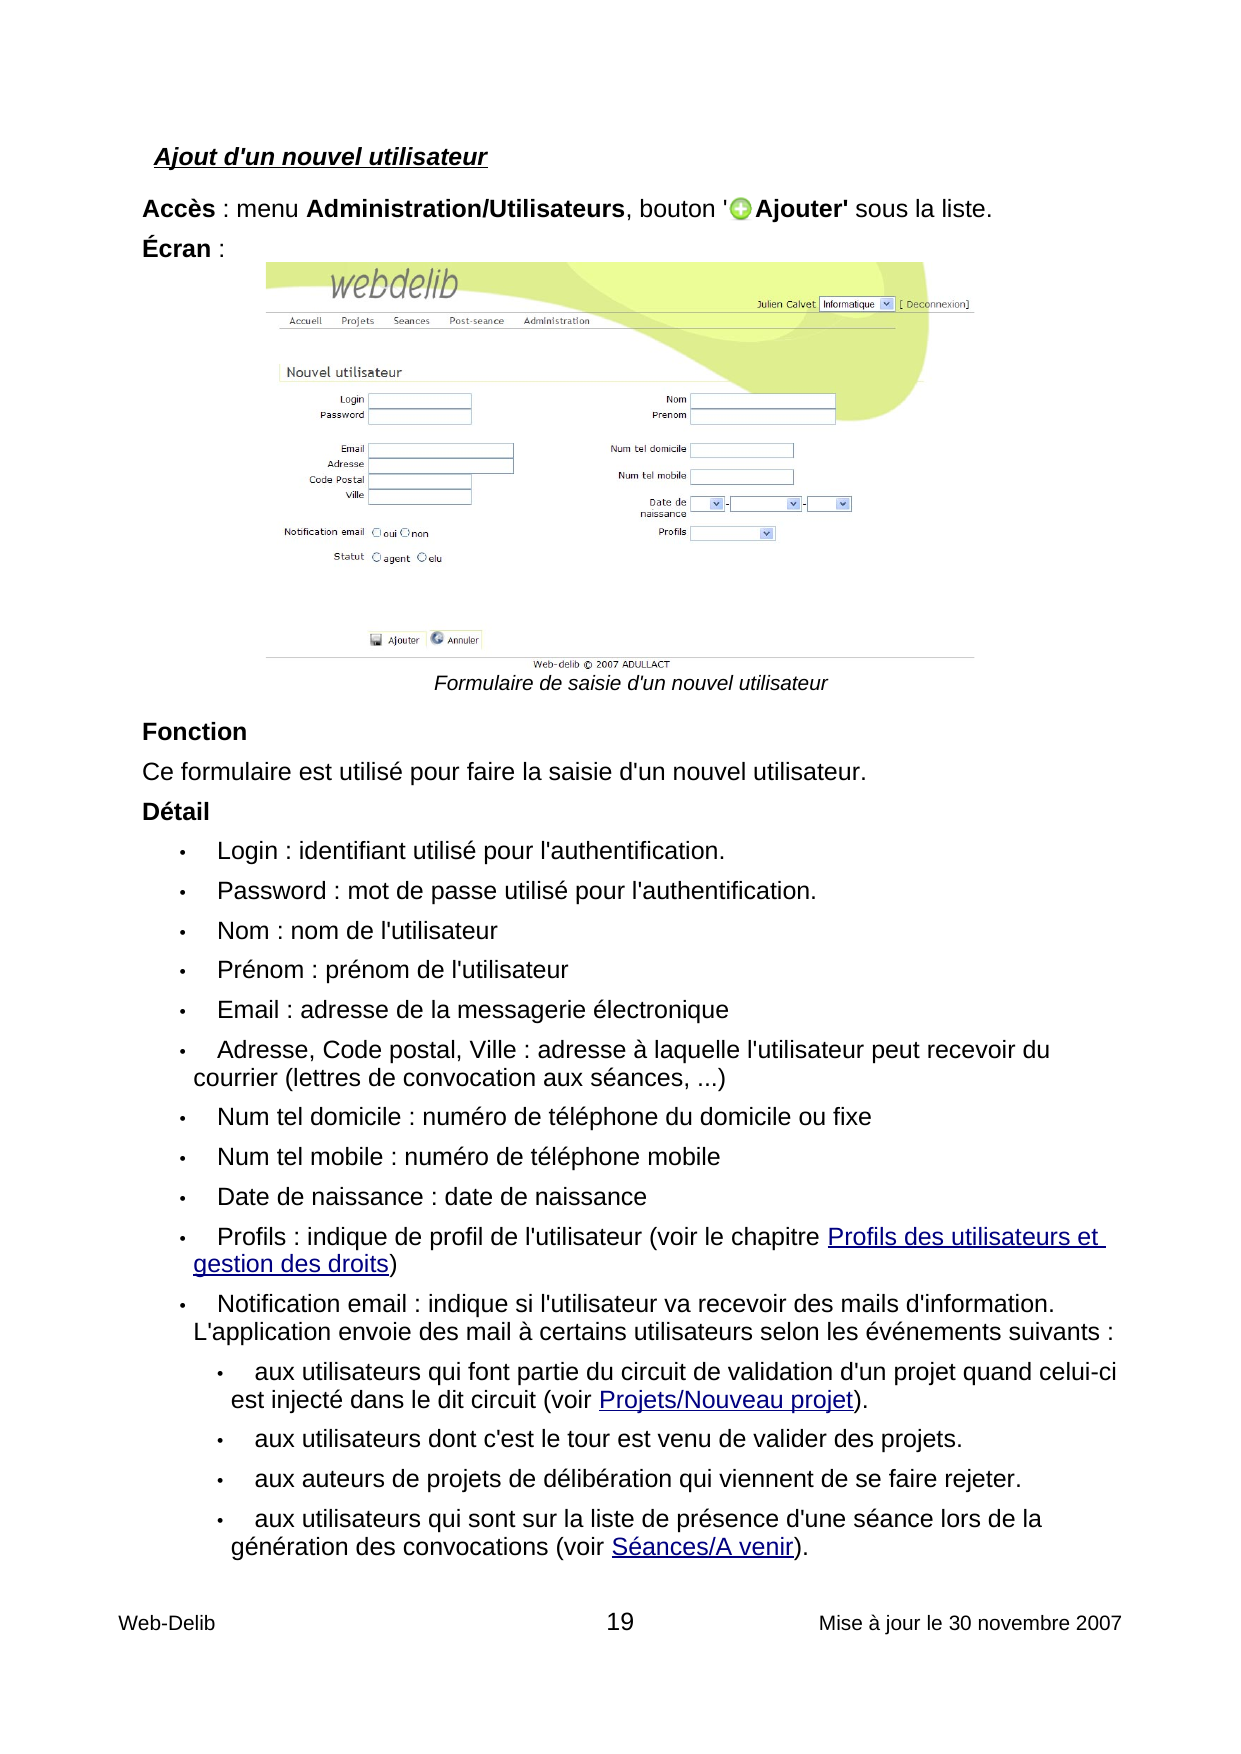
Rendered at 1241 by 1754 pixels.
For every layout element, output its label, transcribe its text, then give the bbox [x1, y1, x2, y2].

list Notification email : indique si l'utilisateur va recevoir des mails d'information. L'application envoie des mail à certains utilisateurs selon les événements suivants : [156, 1290, 1122, 1346]
picture [728, 196, 753, 221]
list aux auteurs de projets de délibération qui viennent de se faire rejeter. [193, 1465, 1122, 1493]
list Nom : nom de l'utilisateur [156, 917, 1122, 944]
list Prénom : prénom de l'utilisateur [156, 956, 1122, 984]
list Num tel domicile : numéro de téléphone du domicile ou fixe [156, 1103, 1122, 1131]
list aux utilisateurs qui sont sur la liste de présence d'une séance lors de la génération des convocations (voir Séances/A venir). [193, 1504, 1122, 1560]
list Profils : indique de profil de l'utilisateur (voir le chapitre Profils des utilisateurs et gestion des droits) [156, 1222, 1122, 1278]
text Formulaire de saisie d'un nouvel utilisateur [118, 672, 1122, 694]
list Date de naissance : date de naissance [156, 1183, 1122, 1211]
list aux utilisateurs qui font partie du circuit de validation d'un projet quand celui-ci est injecté dans le dit circuit (voir Projets/Nouveau projet). [193, 1357, 1122, 1413]
subtitle Ajout d'un nouvel utilisateur [118, 143, 1122, 171]
list Email : adresse de la messagerie électronique [156, 996, 1122, 1024]
list Login : identifiant utilisé pour l'authentification. [156, 837, 1122, 865]
text Écran : [118, 235, 1122, 263]
text Fonction [118, 718, 1122, 746]
list Adresse, Code postal, Ville : adresse à laquelle l'utilisateur peut recevoir du courrier (lettres de convocation aux séances, ...) [156, 1036, 1122, 1091]
text Accès : menu Administration/Utilisateurs, bouton 'Ajouter' sous la liste. [118, 195, 1122, 223]
list Password : mot de passe utilisé pour l'authentification. [156, 877, 1122, 905]
text Détail [118, 797, 1122, 825]
list Num tel mobile : numéro de téléphone mobile [156, 1143, 1122, 1171]
picture [265, 262, 975, 672]
text Ce formulaire est utilisé pour faire la saisie d'un nouvel utilisateur. [118, 758, 1122, 786]
list aux utilisateurs dont c'est le tour est venu de valider des projets. [193, 1425, 1122, 1453]
